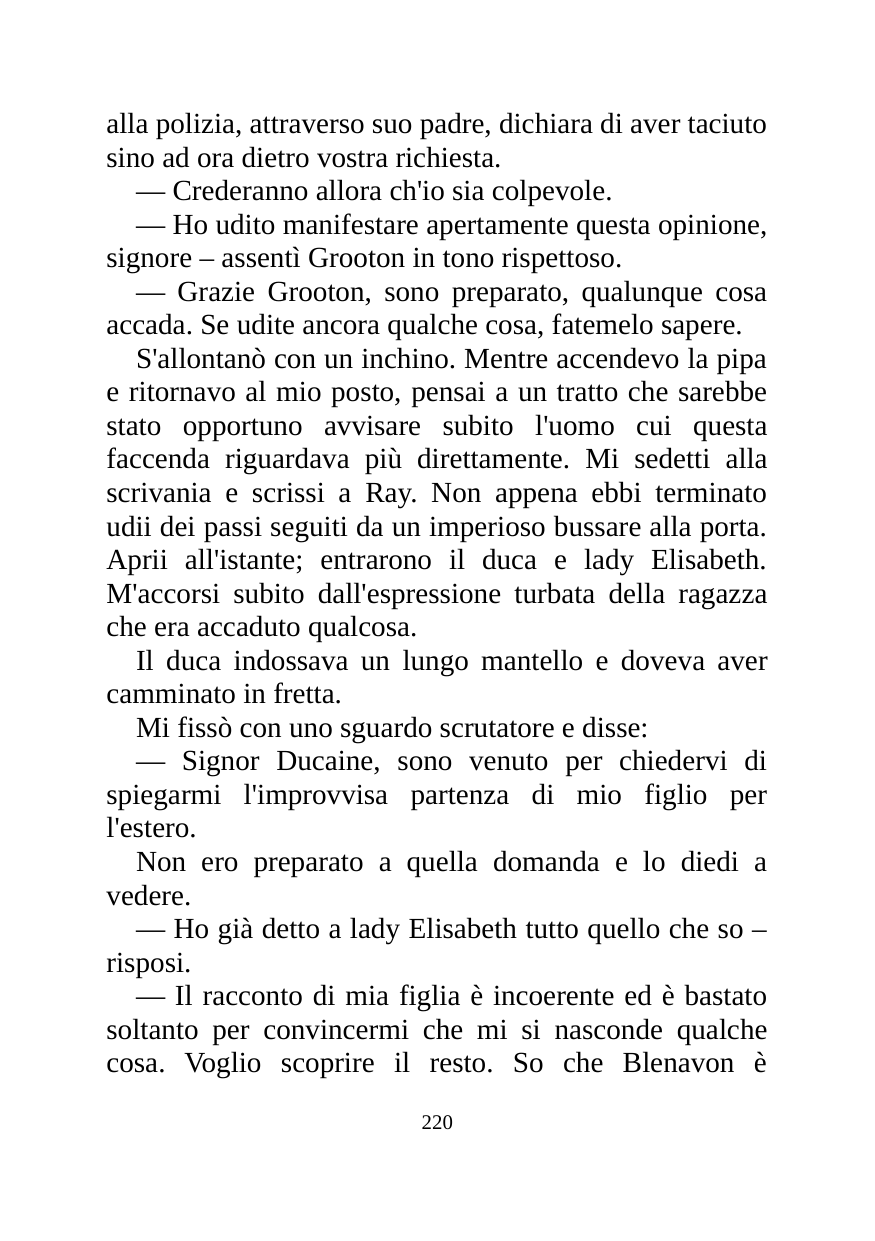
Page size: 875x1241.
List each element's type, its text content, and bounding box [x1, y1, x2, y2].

text — Grazie Grooton, sono preparato, qualunque cosa accada. Se udite ancora qualche cosa, fatemelo sapere. [106, 274, 768, 341]
text — Ho udito manifestare apertamente questa opinione, signore – assentì Grooton in tono rispettoso. [106, 207, 768, 274]
text Mi fissò con uno sguardo scrutatore e disse: [106, 710, 768, 743]
text — Crederanno allora ch'io sia colpevole. [106, 173, 768, 207]
text Il duca indossava un lungo mantello e doveva aver camminato in fretta. [106, 643, 768, 710]
text — Signor Ducaine, sono venuto per chiedervi di spiegarmi l'improvvisa partenza di mio figlio per l'estero. [106, 743, 768, 844]
text — Il racconto di mia figlia è incoerente ed è bastato soltanto per convincermi che mi si nasconde qualche cosa. Voglio scoprire il resto. So che Blenavon è [106, 978, 768, 1079]
text — Ho già detto a lady Elisabeth tutto quello che so – risposi. [106, 911, 768, 978]
text S'allontanò con un inchino. Mentre accendevo la pipa e ritornavo al mio posto, pensai a un tratto che sarebbe stato opportuno avvisare subito l'uomo cui questa faccenda riguardava più direttamente. Mi sedetti alla scrivania e scrissi a Ray. Non appena ebbi terminato udii dei passi seguiti da un imperioso bussare alla porta. Aprii all'istante; entrarono il duca e lady Elisabeth. M'accorsi subito dall'espressione turbata della ragazza che era accaduto qualcosa. [106, 341, 768, 643]
text Non ero preparato a quella domanda e lo diedi a vedere. [106, 844, 768, 911]
text alla polizia, attraverso suo padre, dichiara di aver taciuto sino ad ora dietro vostra richiesta. [106, 106, 768, 173]
